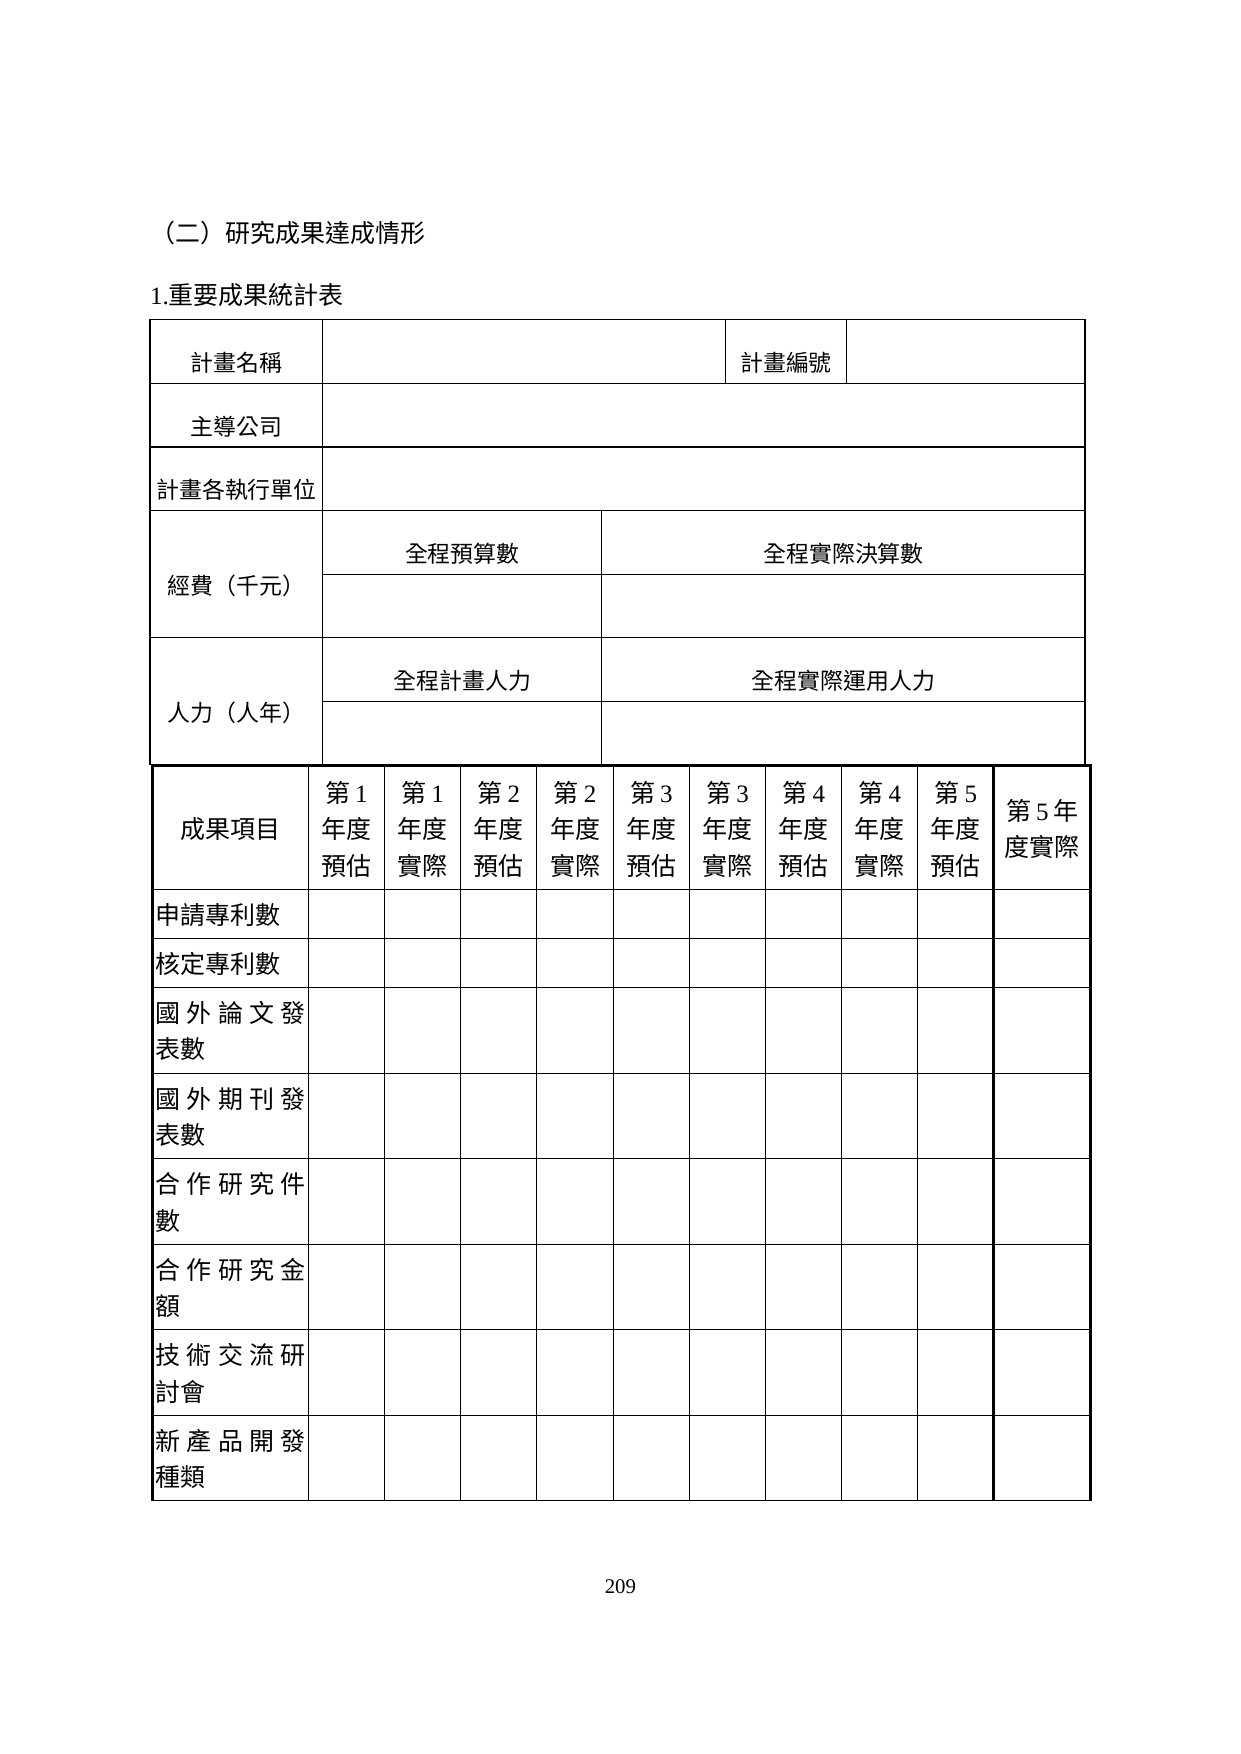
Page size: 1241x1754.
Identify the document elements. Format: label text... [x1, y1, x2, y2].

table_cell [385, 988, 460, 1072]
table_header [323, 320, 725, 383]
table_cell 合作研究件數 [154, 1159, 308, 1243]
table_header 計畫編號 [726, 320, 846, 383]
table_cell [614, 1074, 689, 1158]
table_cell [323, 448, 1084, 510]
table_cell [842, 890, 917, 938]
table_cell [461, 1416, 536, 1500]
table_cell [461, 890, 536, 938]
table_cell 全程實際運用人力 [602, 638, 1084, 701]
table_cell [385, 1159, 460, 1243]
table_cell 計畫各執行單位 [151, 448, 322, 510]
table_cell [461, 939, 536, 987]
table_cell [918, 1416, 992, 1500]
table_cell [537, 1245, 613, 1329]
table_cell [766, 890, 841, 938]
table_cell [766, 988, 841, 1072]
table_cell 經費（千元） [151, 511, 322, 637]
table_cell 第4年度預估 [766, 767, 841, 888]
text 1.重要成果統計表 [150, 252, 1090, 314]
table_cell [537, 939, 613, 987]
table_cell [690, 1416, 765, 1500]
table_cell [918, 1074, 992, 1158]
table_cell [537, 988, 613, 1072]
table_cell [842, 1074, 917, 1158]
table_cell 第5年度實際 [995, 767, 1089, 888]
table_cell 第4年度實際 [842, 767, 917, 888]
table_cell 成果項目 [154, 767, 308, 888]
table_cell 第5年度預估 [918, 767, 992, 888]
table_cell [918, 1245, 992, 1329]
table_cell [995, 1416, 1089, 1500]
table_cell 新產品開發種類 [154, 1416, 308, 1500]
table_cell 全程實際決算數 [602, 511, 1084, 573]
table_cell 第2年度預估 [461, 767, 536, 888]
table_cell [995, 1159, 1089, 1243]
table_cell [690, 1245, 765, 1329]
table_cell [537, 1074, 613, 1158]
table_cell [766, 939, 841, 987]
table_cell [385, 939, 460, 987]
table_header [847, 320, 1084, 383]
table_cell 合作研究金額 [154, 1245, 308, 1329]
table_cell [1086, 510, 1090, 573]
table_cell [385, 1245, 460, 1329]
table_cell 第3年度實際 [690, 767, 765, 888]
table_cell 技術交流研討會 [154, 1330, 308, 1414]
table_cell [614, 988, 689, 1072]
table_cell [614, 1159, 689, 1243]
table_cell 人力（人年） [151, 638, 322, 764]
table_cell [385, 1416, 460, 1500]
table_cell [614, 1330, 689, 1414]
table_cell [918, 988, 992, 1072]
table_cell [690, 1159, 765, 1243]
table_cell [537, 890, 613, 938]
table_cell [1086, 574, 1090, 637]
table_cell [309, 988, 384, 1072]
table_cell 全程計畫人力 [323, 638, 601, 701]
table_cell [995, 1074, 1089, 1158]
table_cell [602, 575, 1084, 637]
table_cell [918, 1330, 992, 1414]
table_cell [842, 988, 917, 1072]
table_cell [690, 988, 765, 1072]
table_cell [995, 1245, 1089, 1329]
table_cell [323, 702, 601, 764]
table_cell [323, 384, 1084, 446]
table_cell 核定專利數 [154, 939, 308, 987]
table_cell [995, 988, 1089, 1072]
table_cell [309, 1245, 384, 1329]
table_cell [842, 1416, 917, 1500]
table_cell [323, 575, 601, 637]
table_cell 申請專利數 [154, 890, 308, 938]
table_cell [461, 1330, 536, 1414]
table_cell [766, 1159, 841, 1243]
table_cell [537, 1330, 613, 1414]
table_cell 第2年度實際 [537, 767, 613, 888]
table_cell [614, 890, 689, 938]
table_header [1086, 319, 1090, 383]
table_cell [842, 939, 917, 987]
table_cell [614, 1245, 689, 1329]
table_cell 國外論文發表數 [154, 988, 308, 1072]
table_cell [842, 1159, 917, 1243]
table_cell 第1年度實際 [385, 767, 460, 888]
table_cell [461, 1159, 536, 1243]
table_cell [614, 939, 689, 987]
table_cell [537, 1159, 613, 1243]
table_cell [461, 1245, 536, 1329]
table_cell [309, 939, 384, 987]
table_cell [690, 939, 765, 987]
table_cell [537, 1416, 613, 1500]
table_cell [461, 1074, 536, 1158]
table_cell [766, 1416, 841, 1500]
table_cell [385, 1330, 460, 1414]
table_cell [842, 1330, 917, 1414]
table_cell [385, 1074, 460, 1158]
table_cell [602, 702, 1084, 764]
table_cell [309, 1074, 384, 1158]
table_cell [690, 1330, 765, 1414]
table_cell [995, 939, 1089, 987]
table_cell [309, 1416, 384, 1500]
table_cell [766, 1245, 841, 1329]
table_cell [309, 890, 384, 938]
table_cell [690, 890, 765, 938]
table_cell [1086, 446, 1090, 510]
table_cell [842, 1245, 917, 1329]
table_cell [309, 1330, 384, 1414]
table_cell [918, 939, 992, 987]
table_cell [995, 890, 1089, 938]
table_cell [1086, 637, 1090, 701]
table_cell [614, 1416, 689, 1500]
table_cell 國外期刊發表數 [154, 1074, 308, 1158]
table_cell [461, 988, 536, 1072]
table_cell [1086, 701, 1090, 764]
table_cell 全程預算數 [323, 511, 601, 573]
table_cell [766, 1330, 841, 1414]
table_cell [766, 1074, 841, 1158]
table_cell 主導公司 [151, 384, 322, 446]
table_header 計畫名稱 [151, 320, 322, 383]
table_cell [995, 1330, 1089, 1414]
table_cell [690, 1074, 765, 1158]
table_cell 第1年度預估 [309, 767, 384, 888]
table_cell [1086, 383, 1090, 446]
text （二）研究成果達成情形 [150, 189, 1090, 252]
table_cell [385, 890, 460, 938]
table_cell [309, 1159, 384, 1243]
table_cell [918, 890, 992, 938]
table_cell 第3年度預估 [614, 767, 689, 888]
table_cell [918, 1159, 992, 1243]
